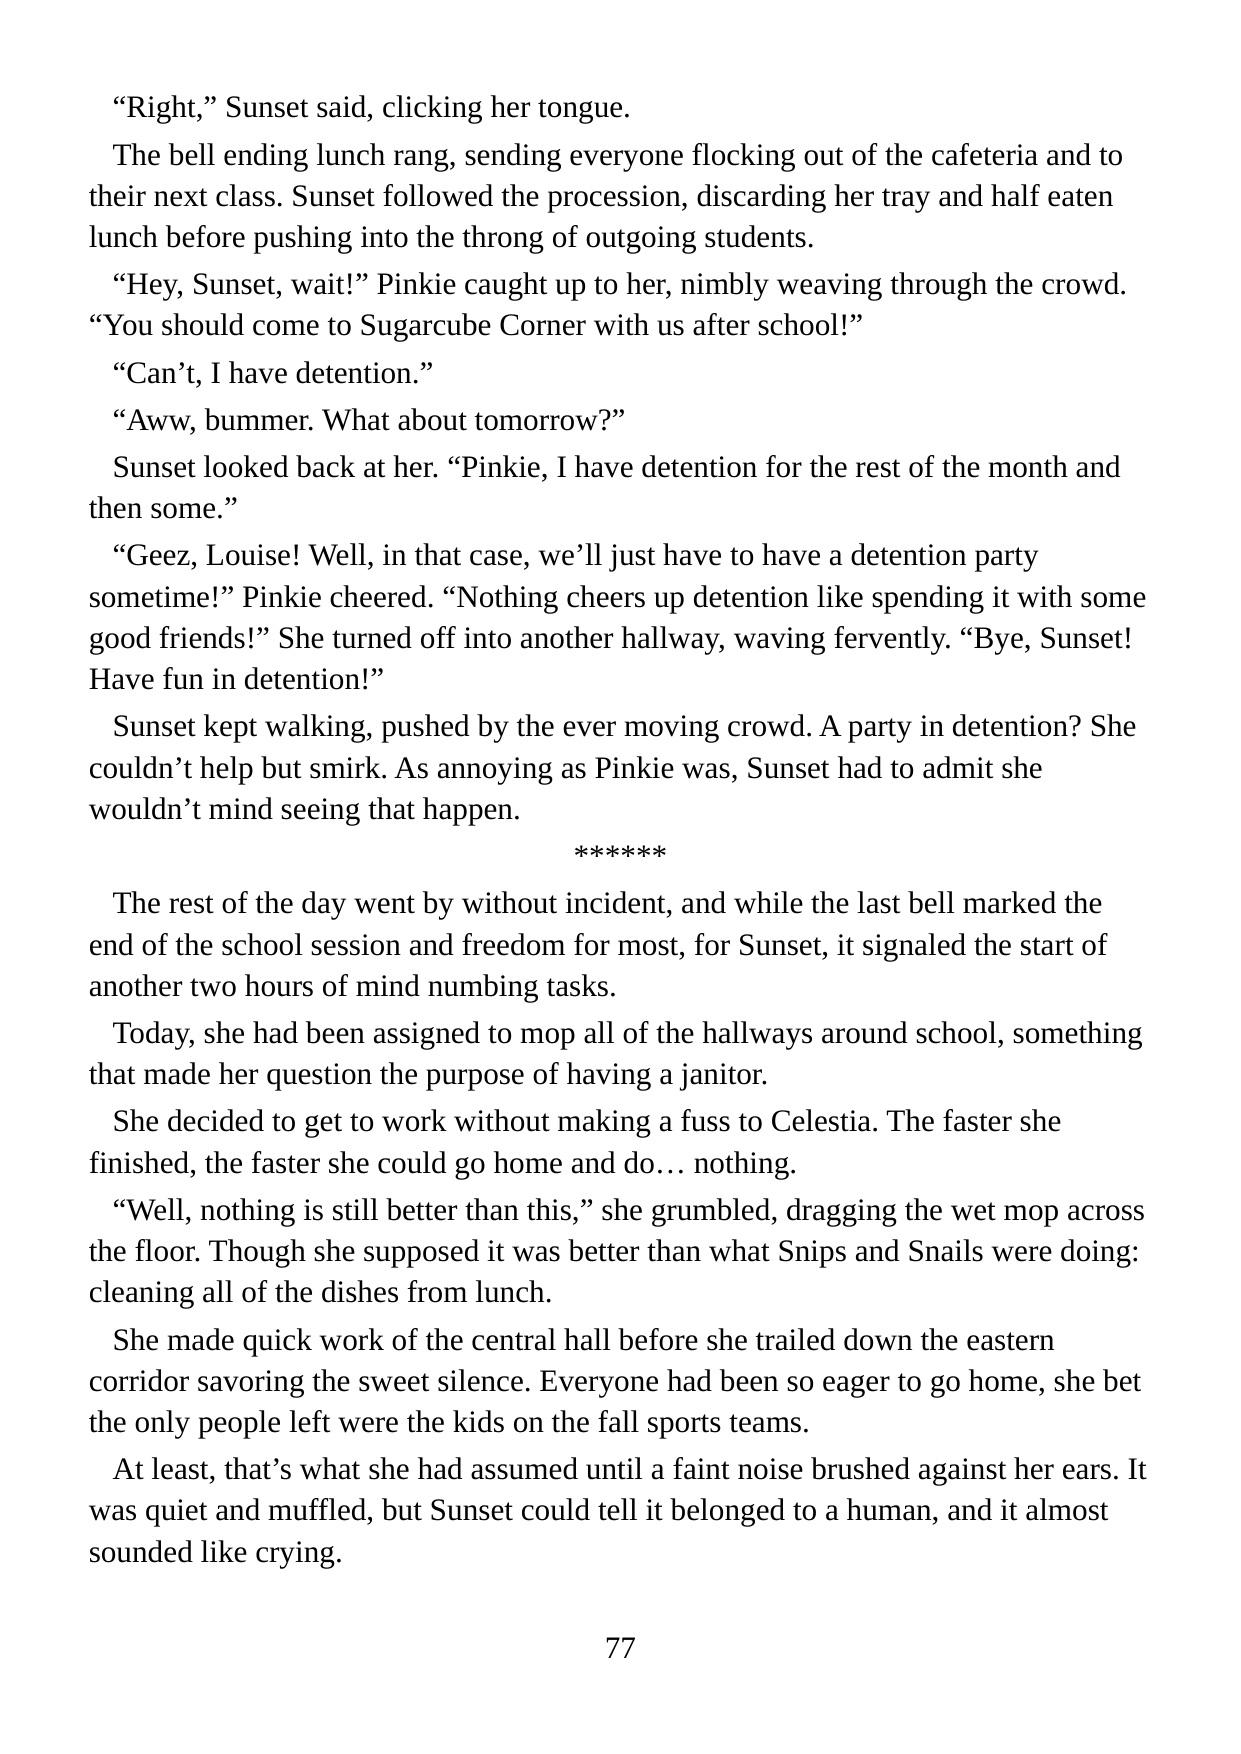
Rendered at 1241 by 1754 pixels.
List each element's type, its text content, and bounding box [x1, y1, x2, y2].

text The rest of the day went by without incident, and while the last bell marked the end of the school session and freedom for most, for Sunset, it signaled the start of another two hours of mind numbing tasks. [88, 884, 1152, 1003]
text “Geez, Louise! Well, in that case, we’ll just have to have a detention party sometime!” Pinkie cheered. “Nothing cheers up detention like spending it with some good friends!” She turned off into another hallway, waving fervently. “Bye, Sunset! Have fun in detention!” [88, 537, 1152, 696]
text Today, she had been assigned to mop all of the hallways around school, something that made her question the purpose of having a janitor. [88, 1014, 1152, 1091]
text At least, that’s what she had assumed until a faint noise brushed against her ears. It was quiet and muffled, but Sunset could tell it belonged to a human, and it almost sounded like crying. [88, 1450, 1152, 1569]
text Sunset looked back at her. “Pinkie, I have detention for the rest of the month and then some.” [88, 448, 1152, 525]
text ****** [88, 837, 1152, 873]
text Sunset kept walking, pushed by the ever moving crowd. A party in detention? She couldn’t help but smirk. As annoying as Pinkie was, Sunset had to admit she wouldn’t mind seeing that happen. [88, 708, 1152, 826]
text “Can’t, I have detention.” [88, 354, 1152, 390]
text The bell ending lunch rang, sending everyone flocking out of the cafeteria and to their next class. Sunset followed the procession, discarding her tray and half eaten lunch before pushing into the throng of outgoing students. [88, 136, 1152, 254]
text “Aww, bummer. What about tomorrow?” [88, 401, 1152, 437]
text She made quick work of the central hall before she trailed down the eastern corridor savoring the sweet silence. Everyone had been so eager to go home, she bet the only people left were the kids on the fall sports teams. [88, 1321, 1152, 1439]
text She decided to get to work without making a fuss to Celestia. The faster she finished, the faster she could go home and do… nothing. [88, 1103, 1152, 1180]
text “Right,” Sunset said, clicking her tongue. [88, 88, 1152, 124]
text “Well, nothing is still better than this,” she grumbled, dragging the wet mop across the floor. Though she supposed it was better than what Snips and Snails were doing: cleaning all of the dishes from lunch. [88, 1191, 1152, 1309]
text “Hey, Sunset, wait!” Pinkie caught up to her, nimbly weaving through the crowd. “You should come to Sugarcube Corner with us after school!” [88, 265, 1152, 343]
